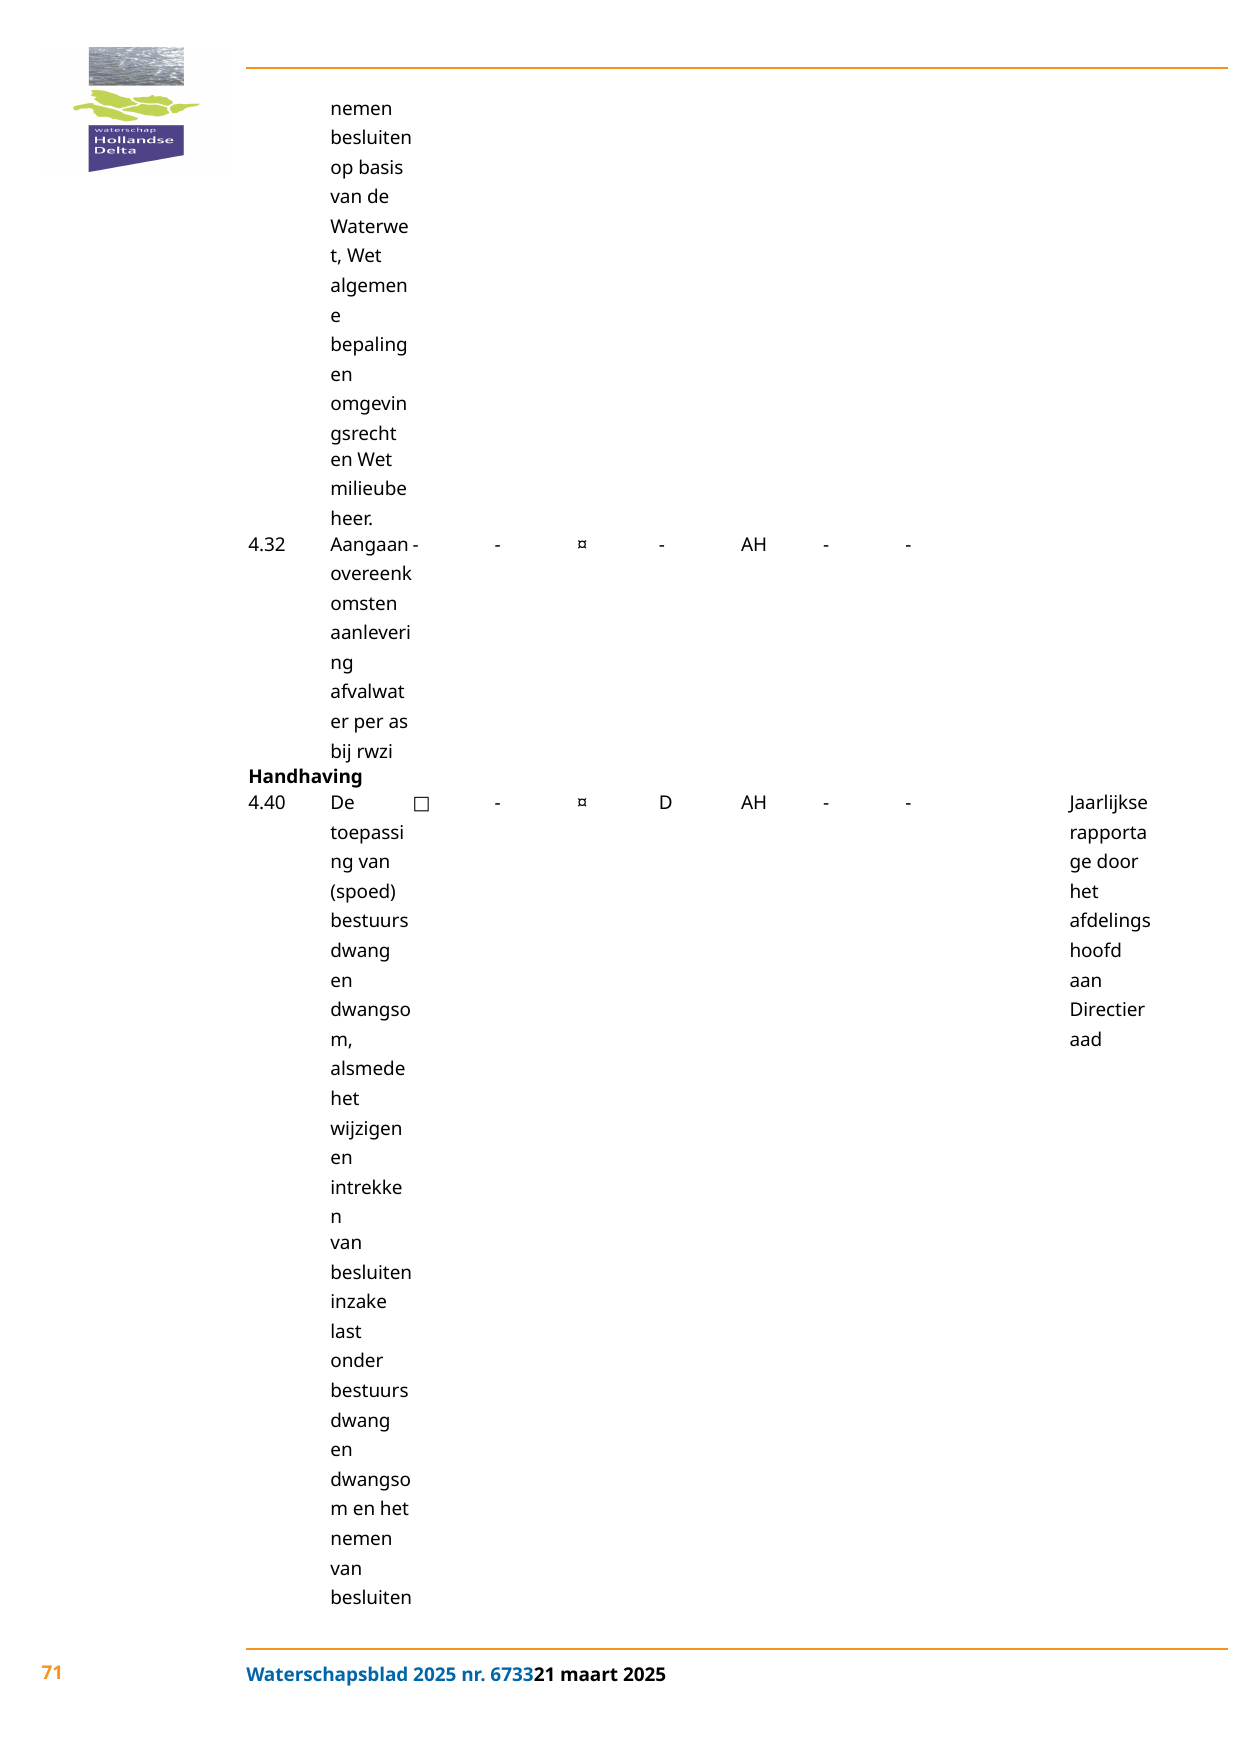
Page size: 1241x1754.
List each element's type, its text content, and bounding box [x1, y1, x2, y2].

table_cell Aangaan overeenkomsten aanlevering afvalwater per as bij rwzi [330, 531, 412, 764]
table_cell □ [412, 789, 494, 1610]
picture [41, 47, 231, 172]
table_cell [248, 95, 330, 531]
table_cell ¤ [577, 789, 659, 1610]
table_cell - [494, 531, 577, 764]
table_cell van besluiten inzake last onder bestuursdwang en dwangsom en het nemen van besluiten [330, 1229, 412, 1610]
table_cell De toepassing van (spoed) bestuursdwang en dwangsom, alsmede het wijzigen en intrekken [330, 789, 412, 1229]
table_cell - [494, 95, 577, 531]
table_cell AH [741, 789, 823, 1610]
table_cell nemen besluiten op basis van de Waterwet, Wet algemene bepalingen omgevingsrecht [330, 95, 412, 446]
table_cell 4.32 [248, 531, 330, 764]
table_cell - [905, 789, 987, 1610]
table_cell Handhaving [248, 764, 1152, 789]
table_cell en Wet milieubeheer. [330, 446, 412, 531]
table_cell ¤ [577, 531, 659, 764]
table_cell 4.40 [248, 789, 330, 1610]
table_cell D [659, 789, 741, 1610]
table_cell [412, 95, 494, 531]
table_cell - [905, 95, 987, 531]
table_cell [741, 95, 823, 531]
table_cell - [905, 531, 987, 764]
table_cell - [659, 95, 741, 531]
table_cell [1069, 531, 1152, 764]
table_cell [1069, 95, 1152, 531]
table_cell - [823, 789, 905, 1610]
table_cell [987, 789, 1069, 1610]
table_cell [577, 95, 659, 531]
table_cell - [659, 531, 741, 764]
table_cell AH [741, 531, 823, 764]
table_cell - [494, 789, 577, 1610]
table_cell - [823, 95, 905, 531]
table_cell - [412, 531, 494, 764]
table_cell [987, 95, 1069, 764]
table_cell Jaarlijkse rapportage door het afdelingshoofd aan Directieraad [1069, 789, 1152, 1610]
table_cell - [823, 531, 905, 764]
